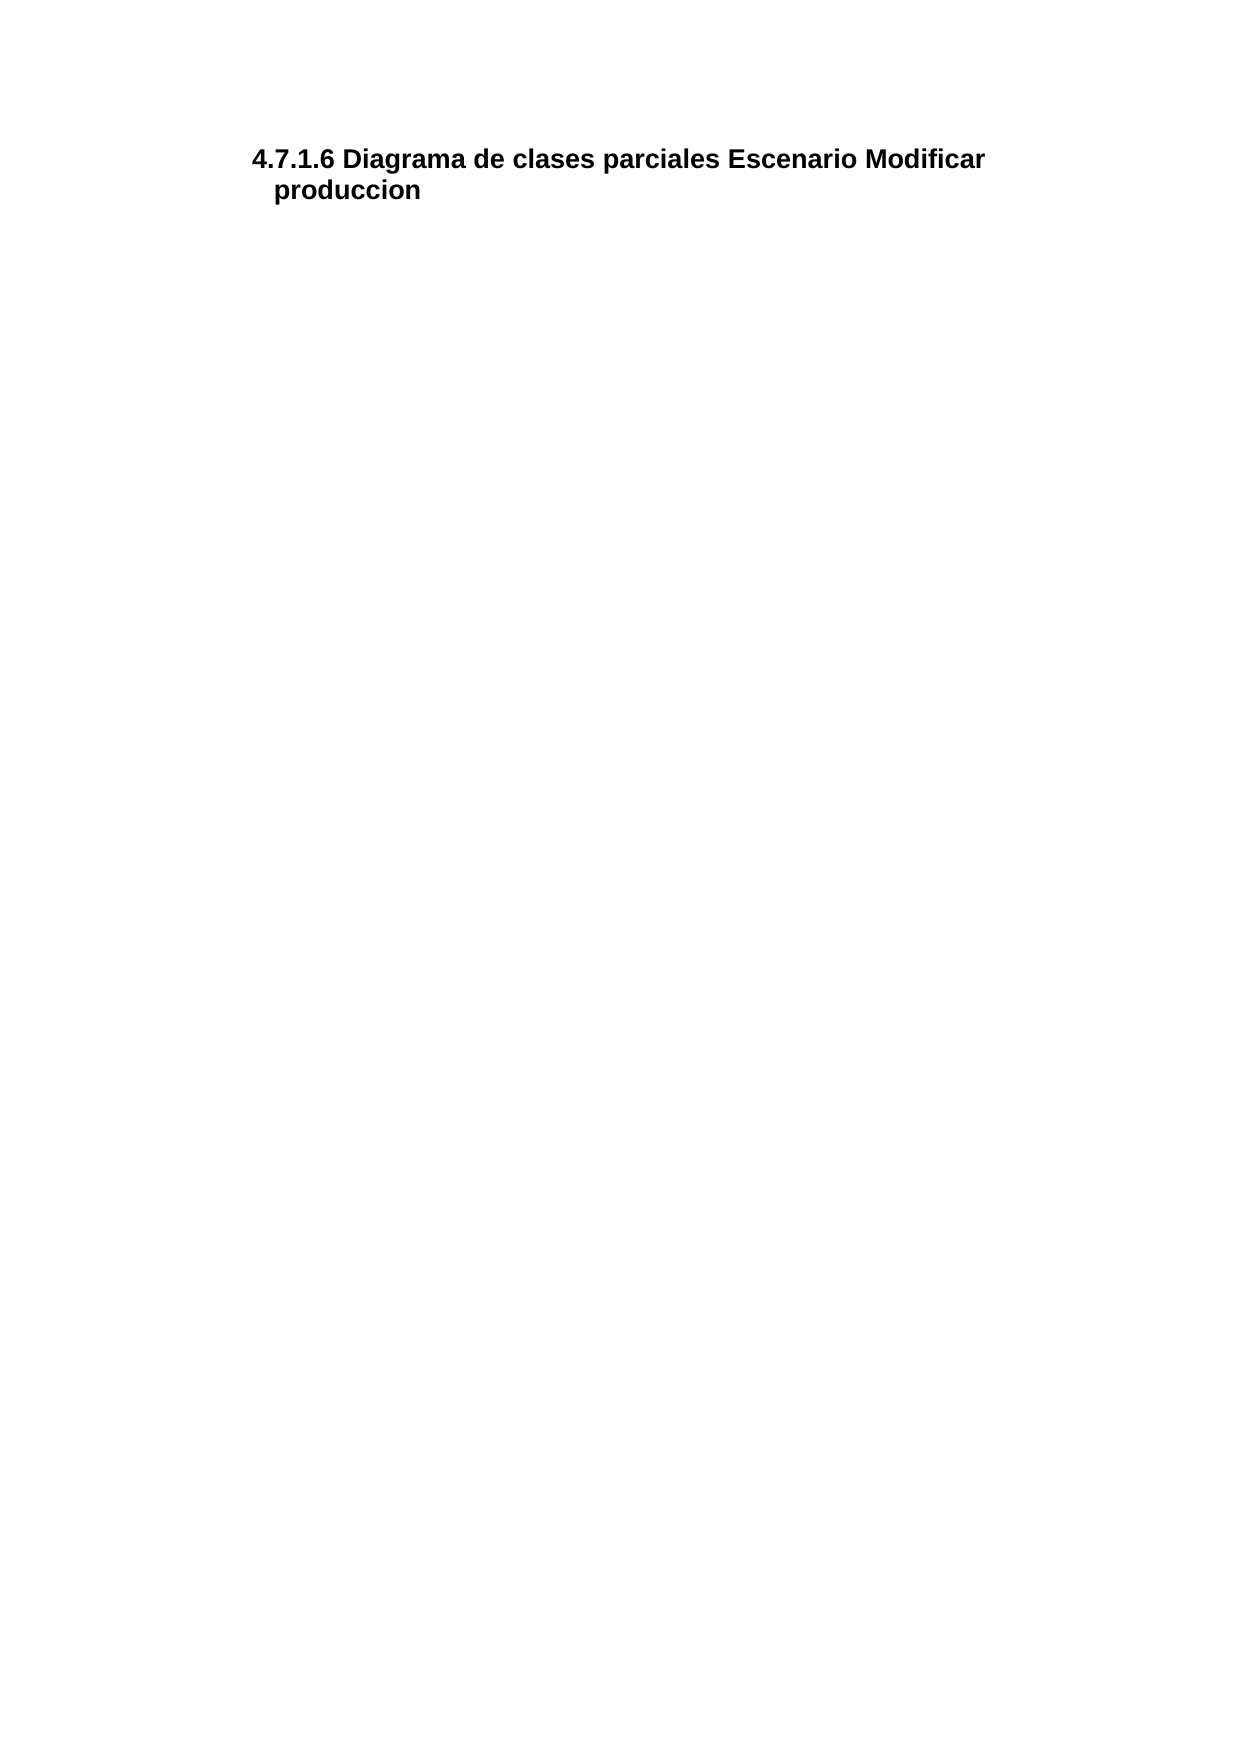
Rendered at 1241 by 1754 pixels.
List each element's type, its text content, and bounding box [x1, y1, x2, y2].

list Diagrama de clases parciales Escenario Modificar produccion [244, 143, 1122, 206]
